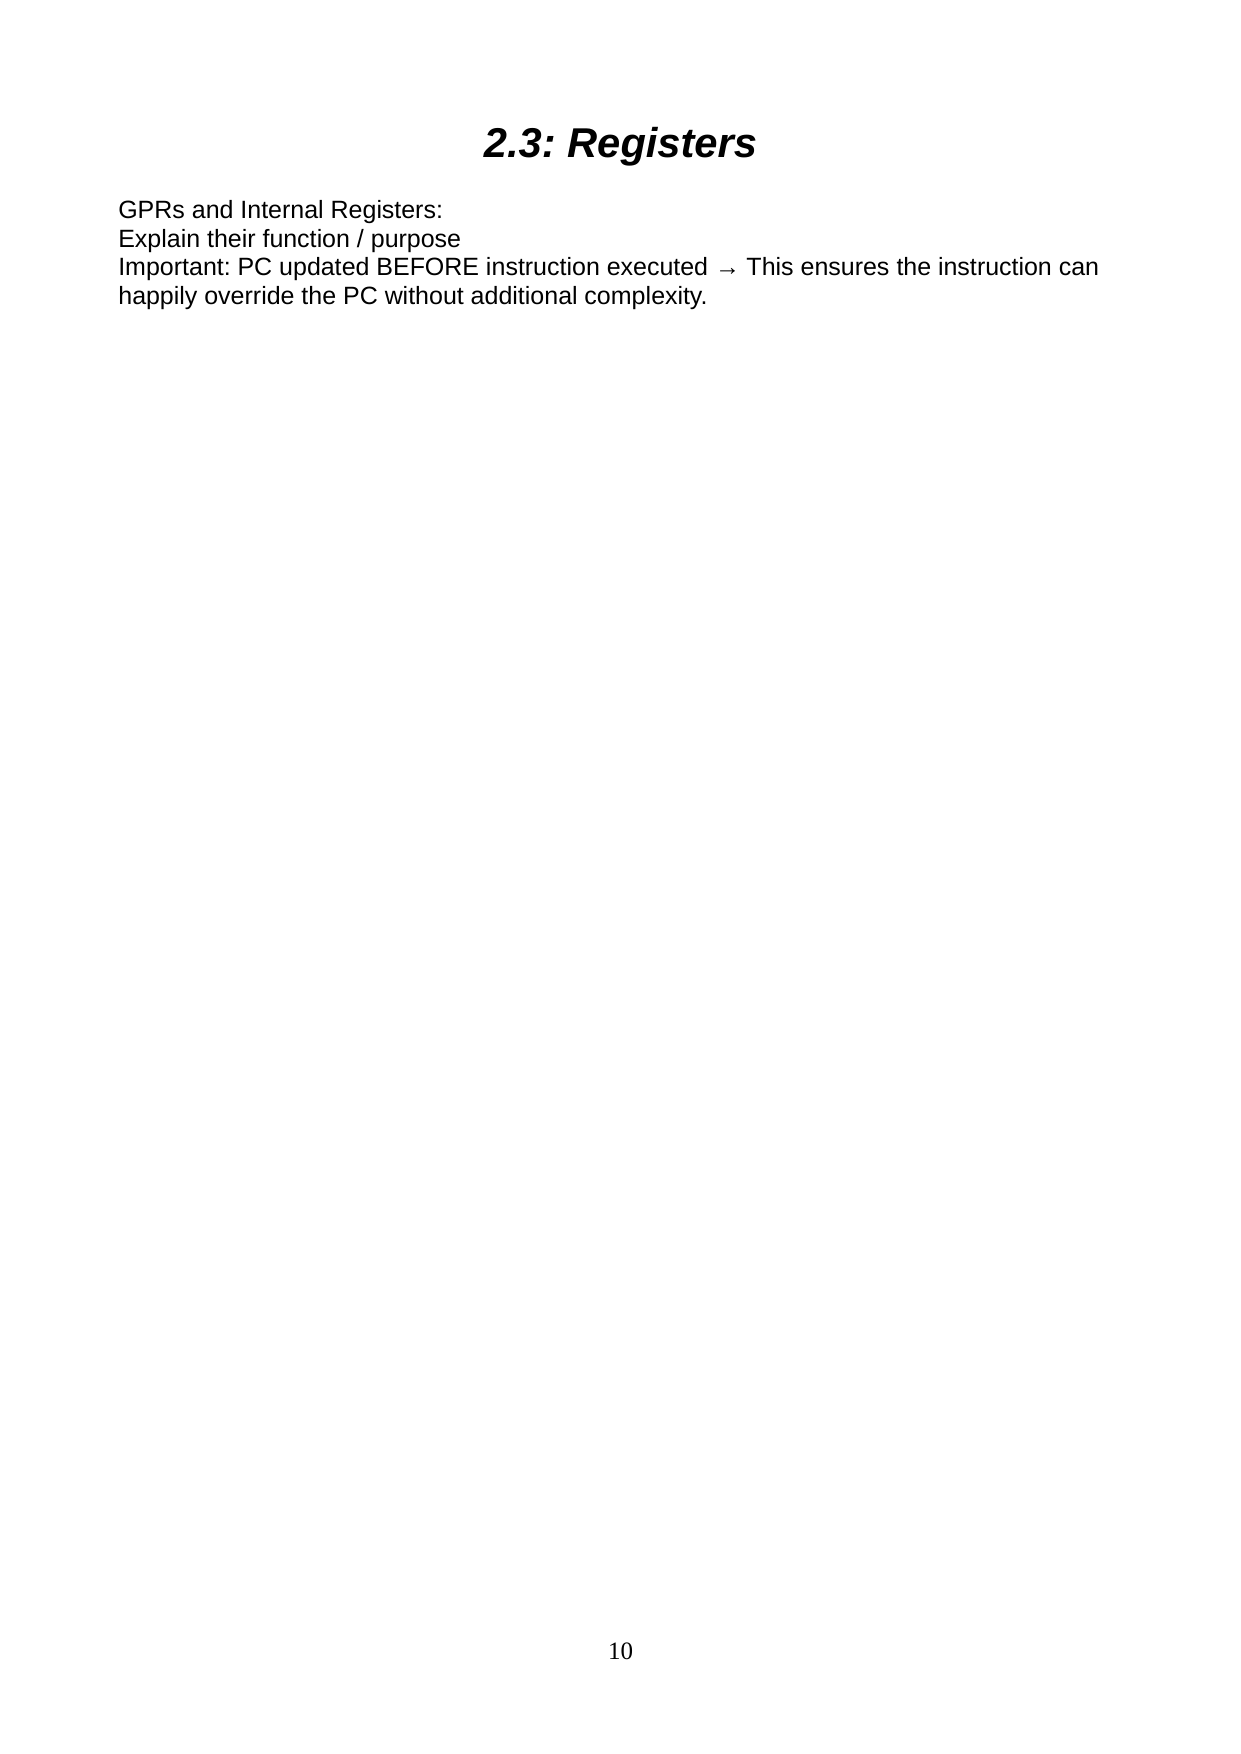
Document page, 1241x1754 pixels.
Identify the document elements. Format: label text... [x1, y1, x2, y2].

text 2.3: Registers [118, 118, 1122, 166]
text GPRs and Internal Registers: [118, 195, 1122, 223]
text Explain their function / purpose [118, 223, 1122, 252]
text Important: PC updated BEFORE instruction executed → This ensures the instruction can happily override the PC without additional complexity. [118, 252, 1122, 310]
